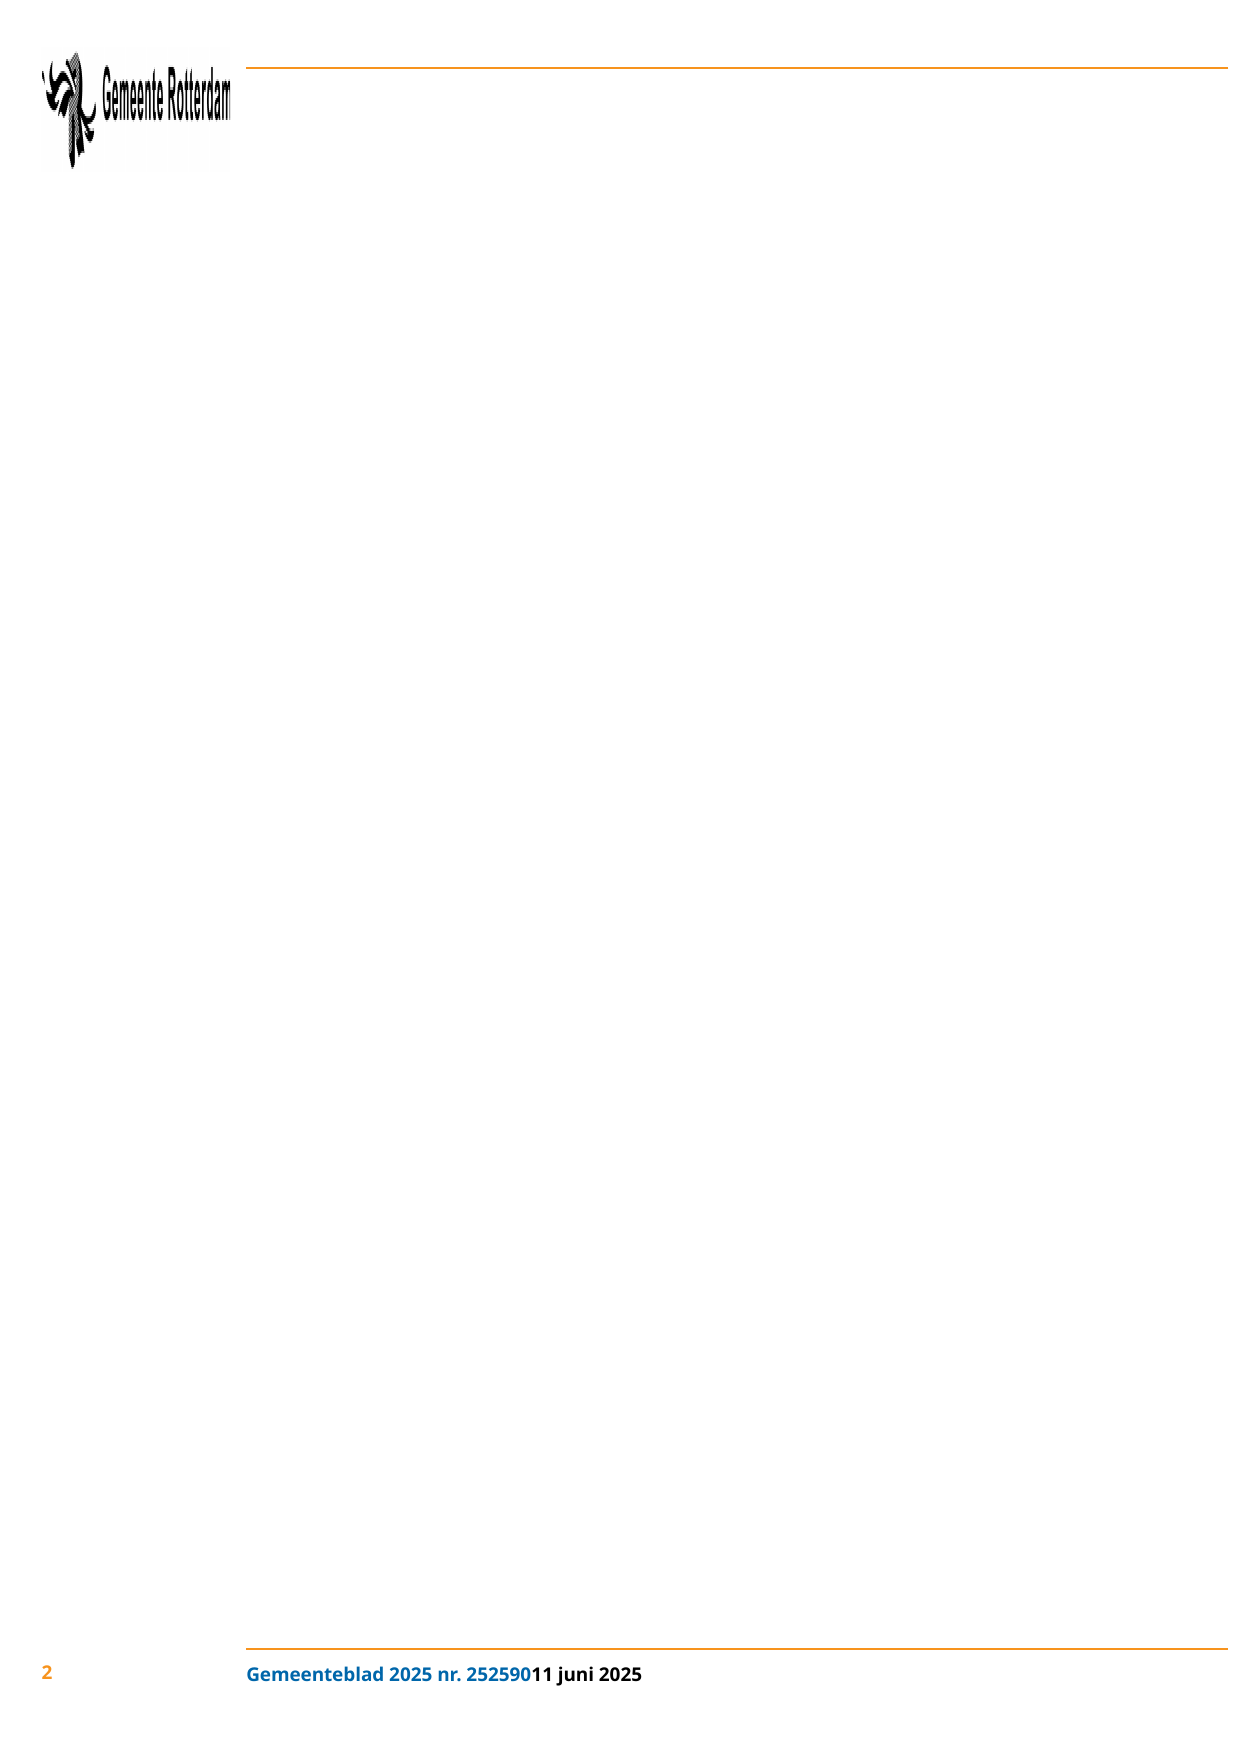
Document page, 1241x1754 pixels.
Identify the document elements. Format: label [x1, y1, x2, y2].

picture [41, 47, 231, 172]
